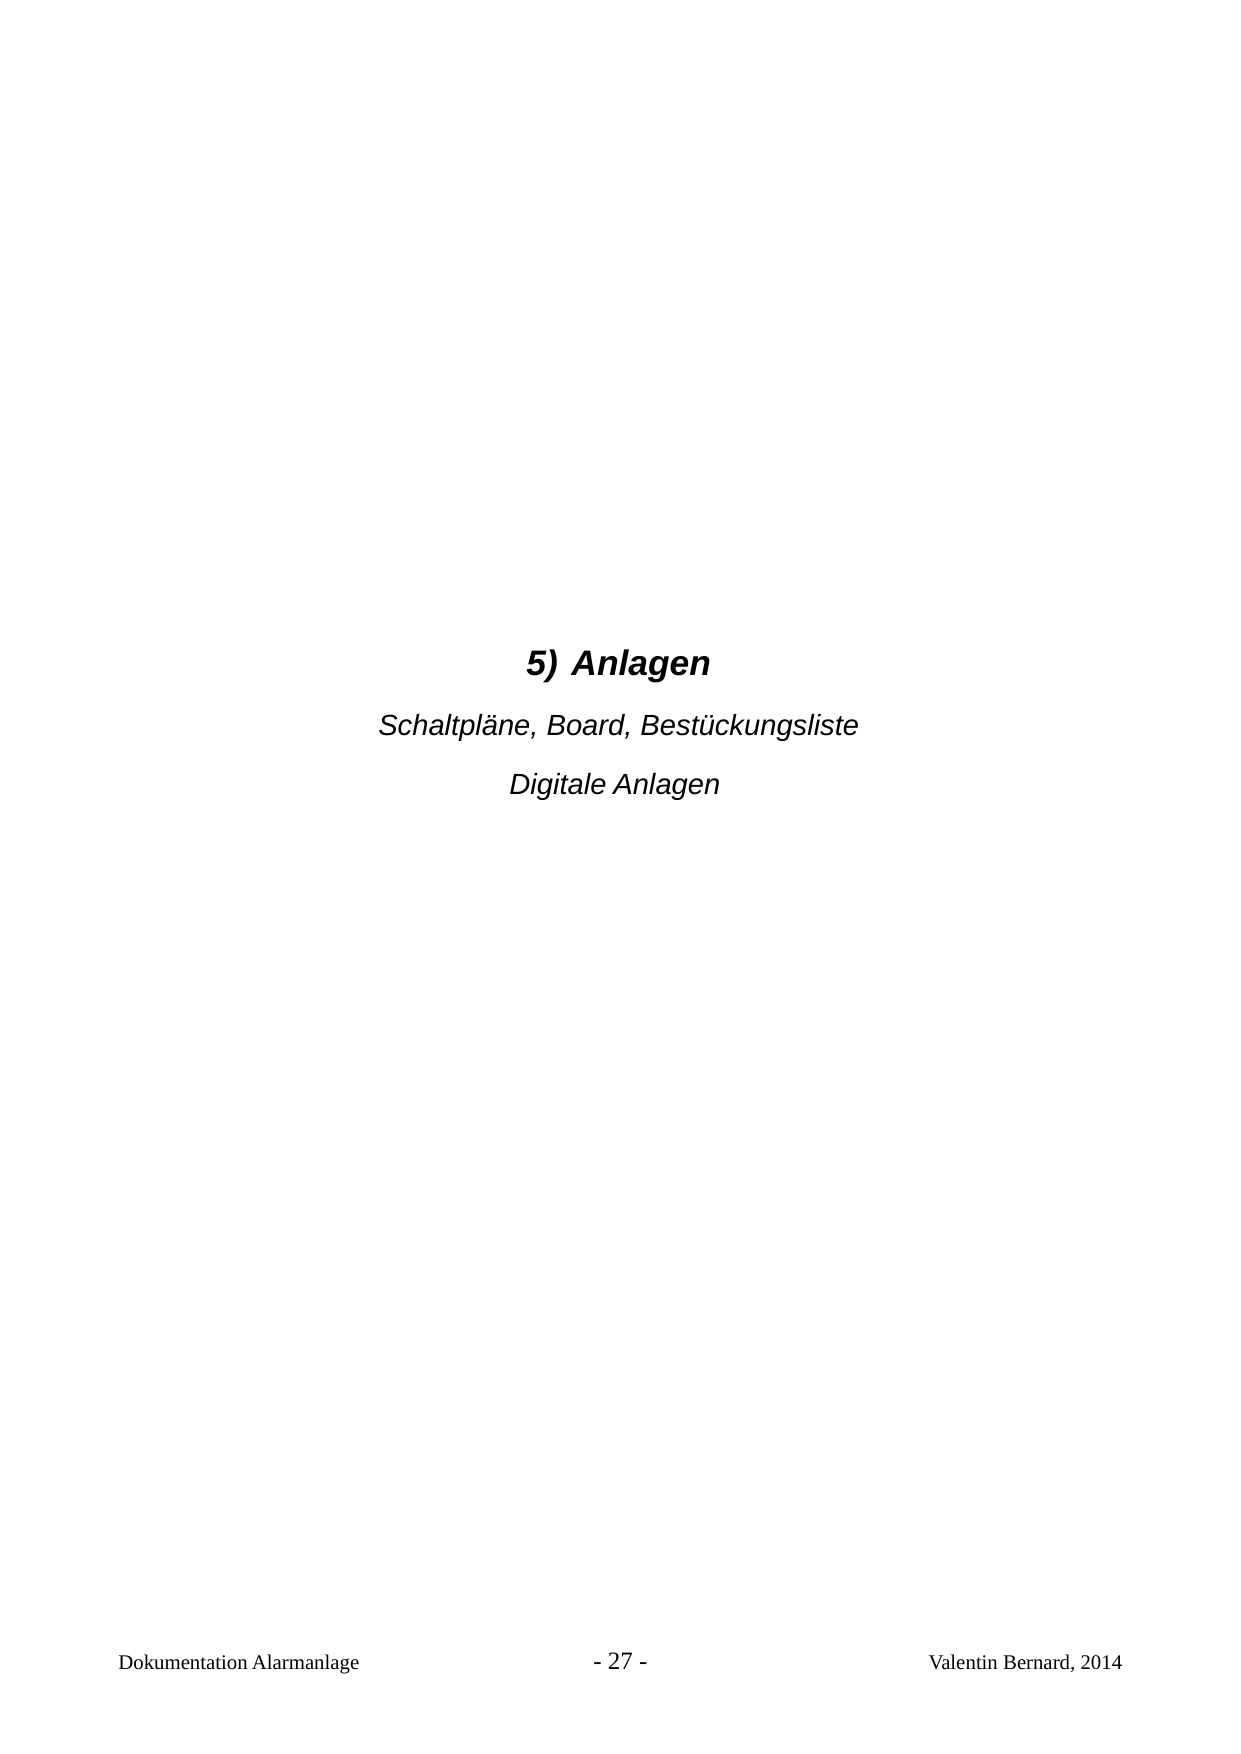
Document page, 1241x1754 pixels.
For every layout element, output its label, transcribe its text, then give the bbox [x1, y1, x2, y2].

subtitle Anlagen [118, 642, 1122, 683]
subtitle Schaltpläne, Board, Bestückungsliste [118, 708, 1122, 742]
subtitle Digitale Anlagen [118, 767, 1122, 800]
